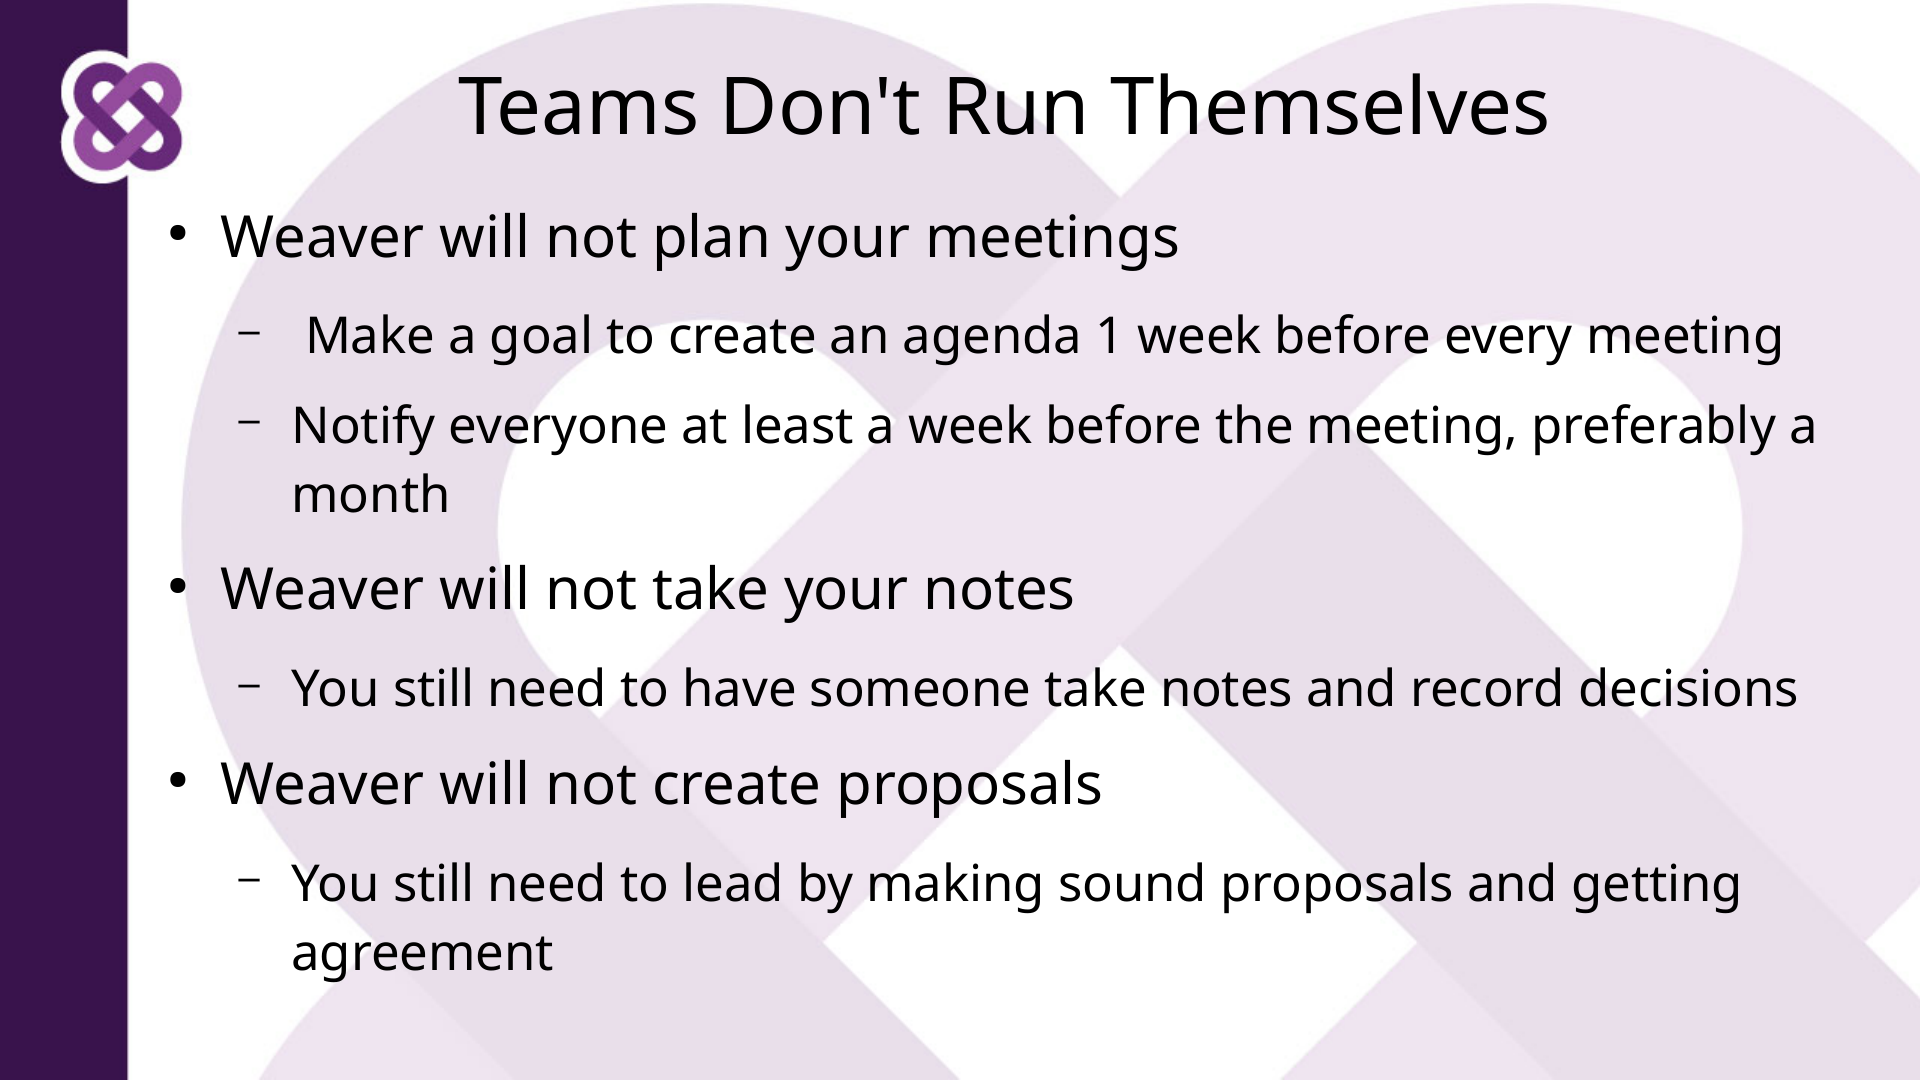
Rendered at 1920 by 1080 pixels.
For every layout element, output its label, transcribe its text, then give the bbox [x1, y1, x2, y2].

title Teams Don't Run Themselves [135, 42, 1876, 166]
list Weaver will not plan your meetings Make a goal to create an agenda 1 week before every meeting Notify everyone at least a week before the meeting, preferably a month Weaver will not take your notes You still need to have someone take notes and record decisions Weaver will not create proposals You still need to lead by making sound proposals and getting agreement If you do this work, it enables the volunteers to contribute their part [150, 194, 1876, 959]
picture [0, 0, 1920, 1080]
